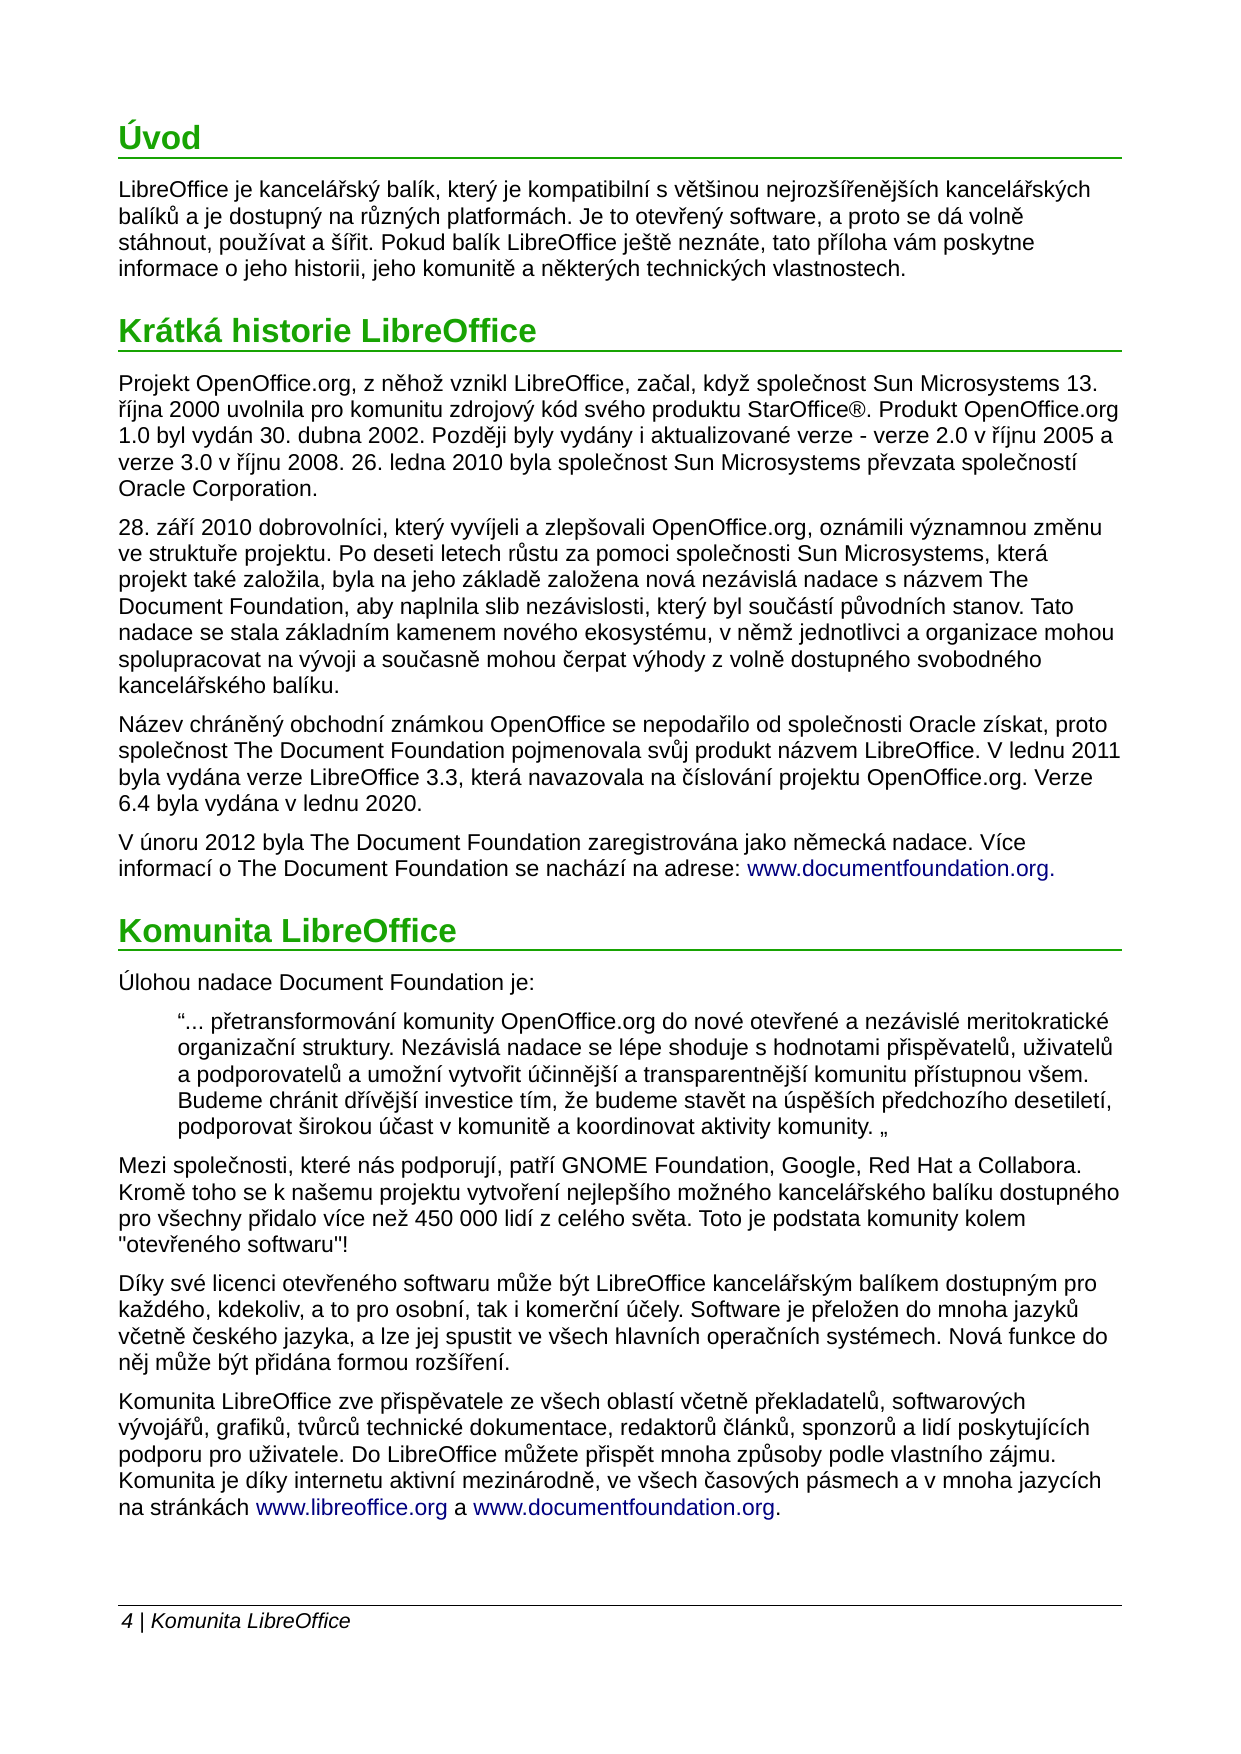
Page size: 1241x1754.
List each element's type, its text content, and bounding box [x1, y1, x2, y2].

text Projekt OpenOffice.org, z něhož vznikl LibreOffice, začal, když společnost Sun Microsystems 13. října 2000 uvolnila pro komunitu zdrojový kód svého produktu StarOffice®. Produkt OpenOffice.org 1.0 byl vydán 30. dubna 2002. Později byly vydány i aktualizované verze - verze 2.0 v říjnu 2005 a verze 3.0 v říjnu 2008. 26. ledna 2010 byla společnost Sun Microsystems převzata společností Oracle Corporation. [118, 369, 1122, 501]
subtitle Krátká historie LibreOffice [118, 311, 1122, 350]
subtitle Úvod [118, 118, 1122, 157]
text Úlohou nadace Document Foundation je: [118, 969, 1122, 995]
text Díky své licenci otevřeného softwaru může být LibreOffice kancelářským balíkem dostupným pro každého, kdekoliv, a to pro osobní, tak i komerční účely. Software je přeložen do mnoha jazyků včetně českého jazyka, a lze jej spustit ve všech hlavních operačních systémech. Nová funkce do něj může být přidána formou rozšíření. [118, 1270, 1122, 1376]
text Komunita LibreOffice zve přispěvatele ze všech oblastí včetně překladatelů, softwarových vývojářů, grafiků, tvůrců technické dokumentace, redaktorů článků, sponzorů a lidí poskytujících podporu pro uživatele. Do LibreOffice můžete přispět mnoha způsoby podle vlastního zájmu. Komunita je díky internetu aktivní mezinárodně, ve všech časových pásmech a v mnoha jazycích na stránkách www.libreoffice.org a www.documentfoundation.org. [118, 1388, 1122, 1520]
text Mezi společnosti, které nás podporují, patří GNOME Foundation, Google, Red Hat a Collabora. Kromě toho se k našemu projektu vytvoření nejlepšího možného kancelářského balíku dostupného pro všechny přidalo více než 450 000 lidí z celého světa. Toto je podstata komunity kolem "otevřeného softwaru"! [118, 1152, 1122, 1258]
text Název chráněný obchodní známkou OpenOffice se nepodařilo od společnosti Oracle získat, proto společnost The Document Foundation pojmenovala svůj produkt názvem LibreOffice. V lednu 2011 byla vydána verze LibreOffice 3.3, která navazovala na číslování projektu OpenOffice.org. Verze 6.4 byla vydána v lednu 2020. [118, 711, 1122, 816]
text 28. září 2010 dobrovolníci, který vyvíjeli a zlepšovali OpenOffice.org, oznámili významnou změnu ve struktuře projektu. Po deseti letech růstu za pomoci společnosti Sun Microsystems, která projekt také založila, byla na jeho základě založena nová nezávislá nadace s názvem The Document Foundation, aby naplnila slib nezávislosti, který byl součástí původních stanov. Tato nadace se stala základním kamenem nového ekosystému, v němž jednotlivci a organizace mohou spolupracovat na vývoji a současně mohou čerpat výhody z volně dostupného svobodného kancelářského balíku. [118, 514, 1122, 698]
text V únoru 2012 byla The Document Foundation zaregistrována jako německá nadace. Více informací o The Document Foundation se nachází na adrese: www.documentfoundation.org. [118, 829, 1122, 881]
text LibreOffice je kancelářský balík, který je kompatibilní s většinou nejrozšířenějších kancelářských balíků a je dostupný na různých platformách. Je to otevřený software, a proto se dá volně stáhnout, používat a šířit. Pokud balík LibreOffice ještě neznáte, tato příloha vám poskytne informace o jeho historii, jeho komunitě a některých technických vlastnostech. [118, 176, 1122, 282]
subtitle Komunita LibreOffice [118, 911, 1122, 949]
text “... přetransformování komunity OpenOffice.org do nové otevřené a nezávislé meritokratické organizační struktury. Nezávislá nadace se lépe shoduje s hodnotami přispěvatelů, uživatelů a podporovatelů a umožní vytvořit účinnější a transparentnější komunitu přístupnou všem. Budeme chránit dřívější investice tím, že budeme stavět na úspěších předchozího desetiletí, podporovat širokou účast v komunitě a koordinovat aktivity komunity. „ [177, 1008, 1122, 1140]
